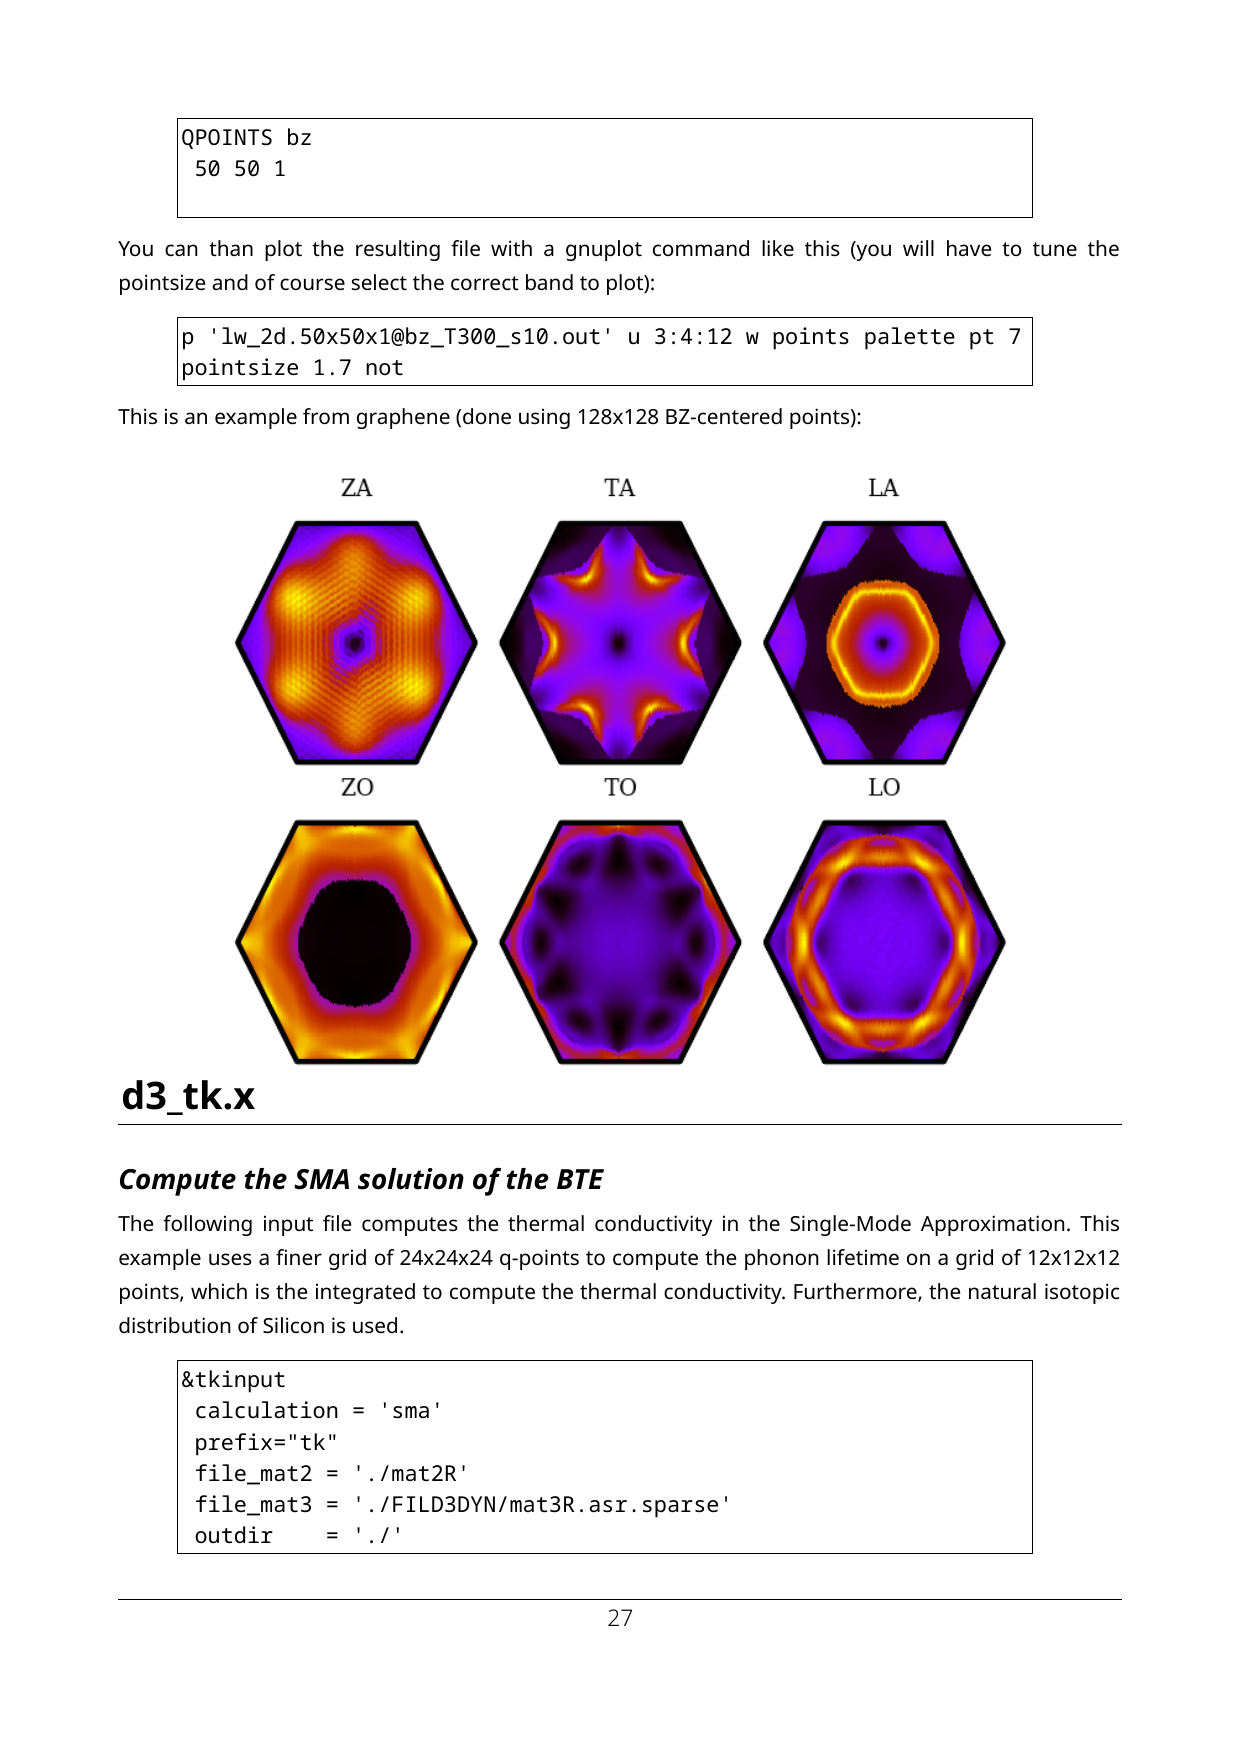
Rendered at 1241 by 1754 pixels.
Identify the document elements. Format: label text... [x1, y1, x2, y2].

subtitle d3_tk.x [118, 1069, 1122, 1124]
text p 'lw_2d.50x50x1@bz_T300_s10.out' u 3:4:12 w points palette pt 7 pointsize 1.7 not [178, 318, 1032, 385]
subtitle Compute the SMA solution of the BTE [118, 1159, 1122, 1197]
text You can than plot the resulting file with a gnuplot command like this (you will have to tune the pointsize and of course select the correct band to plot): [118, 234, 1122, 297]
text The following input file computes the thermal conductivity in the Single-Mode Approximation. This example uses a finer grid of 24x24x24 q-points to compute the phonon lifetime on a grid of 12x12x12 points, which is the integrated to compute the thermal conductivity. Furthermore, the natural isotopic distribution of Silicon is used. [118, 1209, 1122, 1340]
text &tkinput calculation = 'sma' prefix="tk" file_mat2 = './mat2R' file_mat3 = './FILD3DYN/mat3R.asr.sparse' outdir = './' [178, 1361, 1032, 1553]
picture [225, 470, 1016, 1069]
text QPOINTS bz 50 50 1 [178, 119, 1032, 217]
text This is an example from graphene (done using 128x128 BZ-centered points): [118, 402, 1122, 431]
